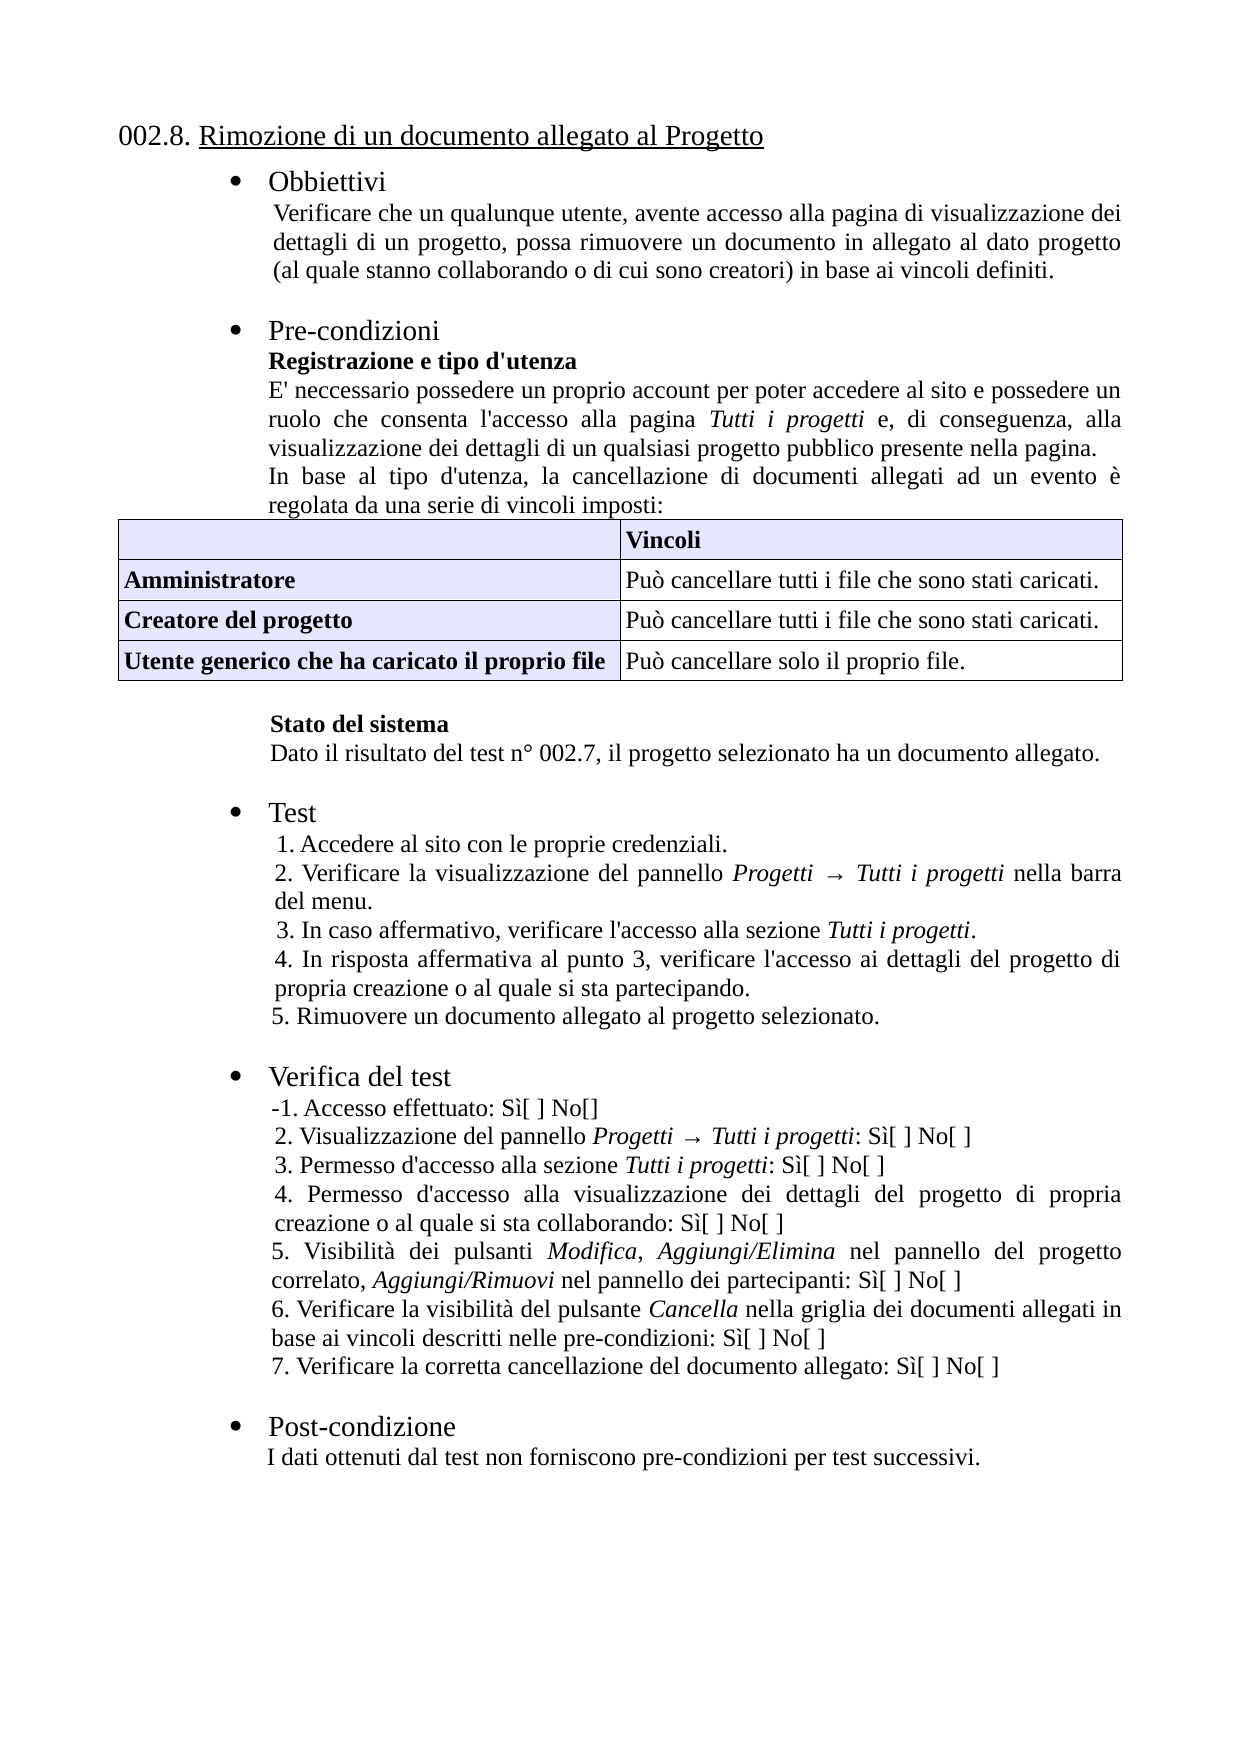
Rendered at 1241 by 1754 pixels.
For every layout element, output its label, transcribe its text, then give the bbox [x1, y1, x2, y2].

subtitle 002.8. Rimozione di un documento allegato al Progetto [118, 118, 1122, 152]
text 5. Visibilità dei pulsanti Modifica, Aggiungi/Elimina nel pannello del progetto correlato, Aggiungi/Rimuovi nel pannello dei partecipanti: Sì[ ] No[ ] [271, 1236, 1122, 1294]
text 3. In caso affermativo, verificare l'accesso alla sezione Tutti i progetti. [276, 915, 1122, 944]
text 7. Verificare la corretta cancellazione del documento allegato: Sì[ ] No[ ] [271, 1351, 1122, 1380]
table_cell Creatore del progetto [119, 601, 620, 640]
text 2. Verificare la visualizzazione del pannello Progetti → Tutti i progetti nella barra del menu. [274, 858, 1122, 915]
table_cell Utente generico che ha caricato il proprio file [119, 641, 620, 680]
table_header [119, 520, 620, 559]
text Registrazione e tipo d'utenza [268, 346, 1122, 375]
table_header Vincoli [621, 520, 1122, 559]
text Stato del sistema [270, 709, 1122, 738]
text -1. Accesso effettuato: Sì[ ] No[] [271, 1093, 1122, 1121]
text Verificare che un qualunque utente, avente accesso alla pagina di visualizzazione dei dettagli di un progetto, possa rimuovere un documento in allegato al dato progetto (al quale stanno collaborando o di cui sono creatori) in base ai vincoli definiti. [273, 198, 1122, 284]
table_cell Può cancellare tutti i file che sono stati caricati. [621, 560, 1122, 599]
text In base al tipo d'utenza, la cancellazione di documenti allegati ad un evento è regolata da una serie di vincoli imposti: [268, 461, 1122, 519]
table_cell Può cancellare solo il proprio file. [621, 641, 1122, 680]
text 6. Verificare la visibilità del pulsante Cancella nella griglia dei documenti allegati in base ai vincoli descritti nelle pre-condizioni: Sì[ ] No[ ] [271, 1294, 1122, 1351]
text 4. Permesso d'accesso alla visualizzazione dei dettagli del progetto di propria creazione o al quale si sta collaborando: Sì[ ] No[ ] [274, 1179, 1122, 1236]
text E' neccessario possedere un proprio account per poter accedere al sito e possedere un ruolo che consenta l'accesso alla pagina Tutti i progetti e, di conseguenza, alla visualizzazione dei dettagli di un qualsiasi progetto pubblico presente nella pagina. [268, 375, 1122, 461]
text I dati ottenuti dal test non forniscono pre-condizioni per test successivi. [267, 1442, 1122, 1471]
text 2. Visualizzazione del pannello Progetti → Tutti i progetti: Sì[ ] No[ ] [274, 1121, 1122, 1150]
list Pre-condizioni [231, 313, 1122, 346]
table_cell Può cancellare tutti i file che sono stati caricati. [621, 601, 1122, 640]
list Post-condizione [231, 1409, 1122, 1442]
text 1. Accedere al sito con le proprie credenziali. [276, 829, 1122, 858]
text 4. In risposta affermativa al punto 3, verificare l'accesso ai dettagli del progetto di propria creazione o al quale si sta partecipando. [274, 944, 1122, 1001]
table_cell Amministratore [119, 560, 620, 599]
list Test [231, 795, 1122, 829]
text 3. Permesso d'accesso alla sezione Tutti i progetti: Sì[ ] No[ ] [274, 1150, 1122, 1179]
text Dato il risultato del test n° 002.7, il progetto selezionato ha un documento allegato. [270, 738, 1122, 767]
list Obbiettivi [231, 164, 1122, 198]
text 5. Rimuovere un documento allegato al progetto selezionato. [265, 1001, 1122, 1030]
list Verifica del test [231, 1059, 1122, 1093]
